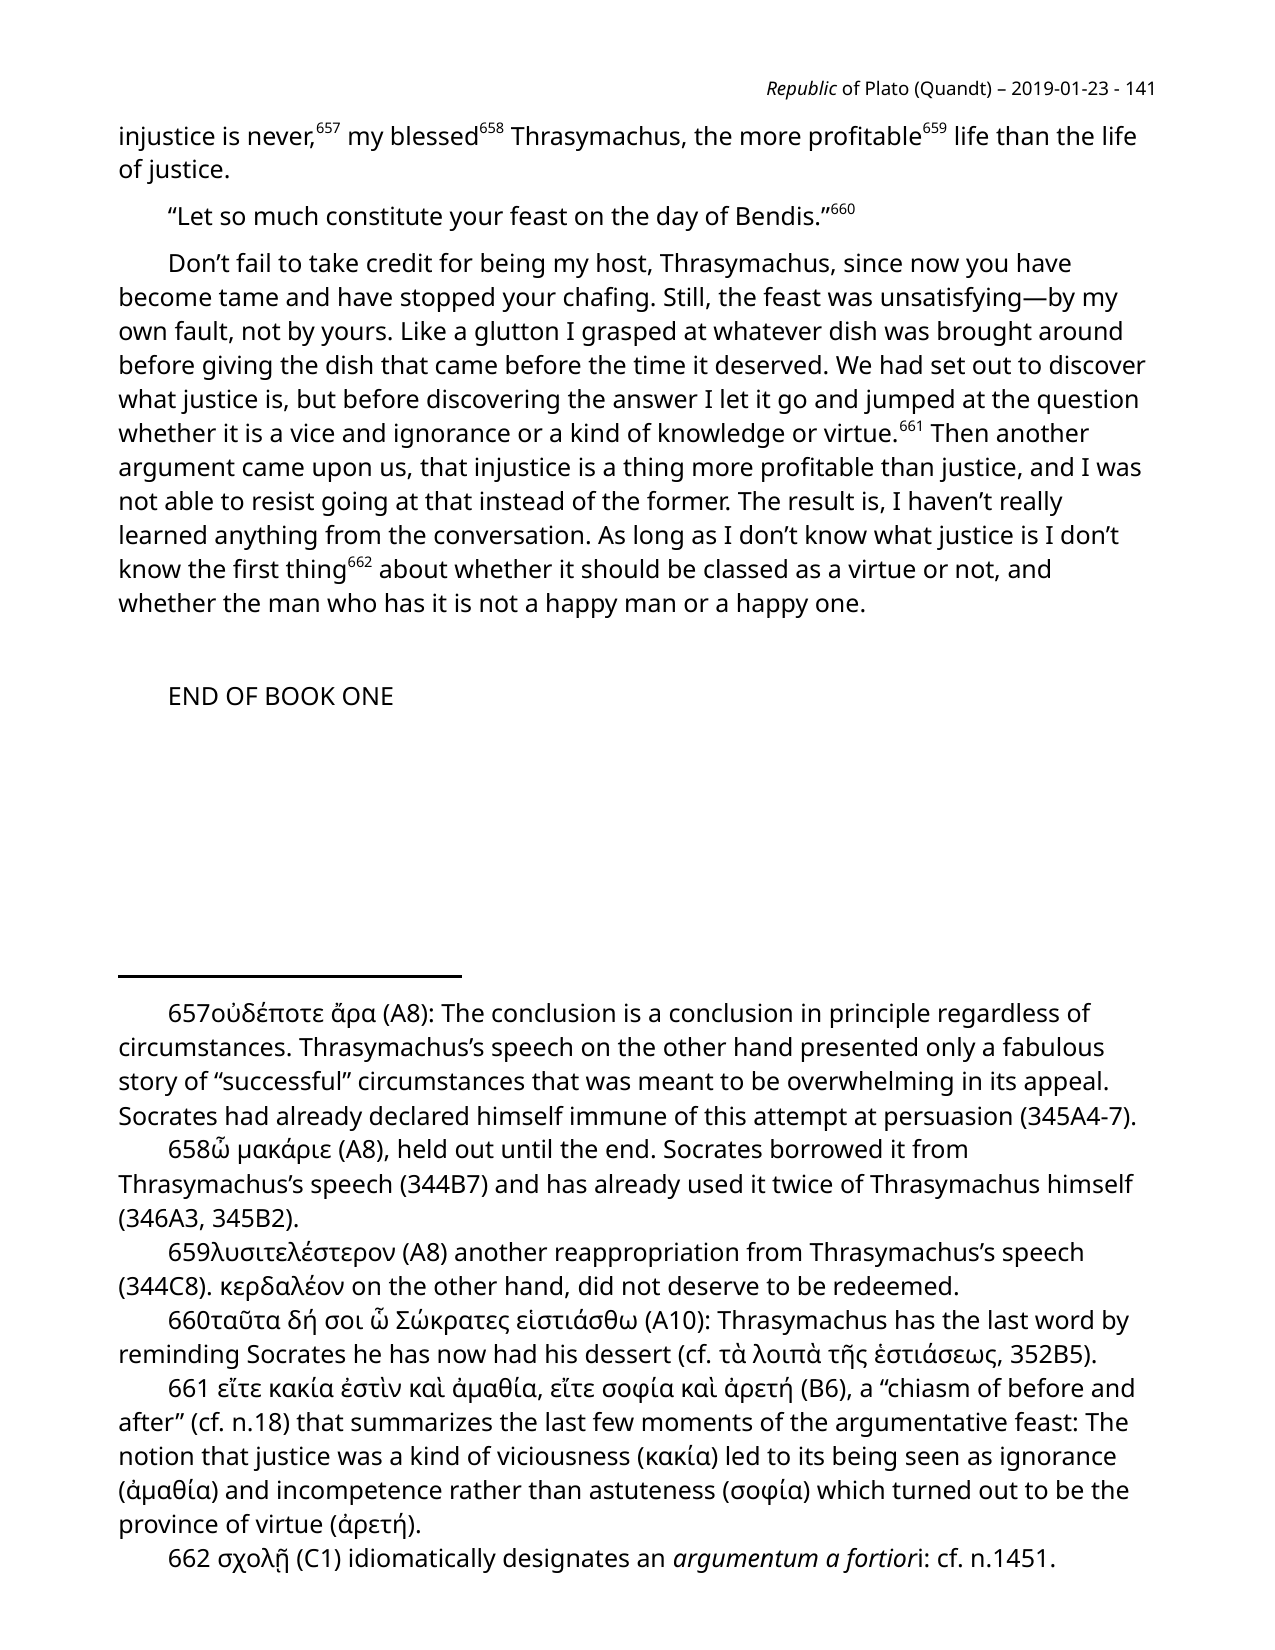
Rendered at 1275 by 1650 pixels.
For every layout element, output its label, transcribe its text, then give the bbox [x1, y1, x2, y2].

text σχολῇ (C1) idiomatically designates an argumentum a fortiori: cf. n.1451. [118, 1541, 1157, 1575]
text λυσιτελέστερον (A8) another reappropriation from Thrasymachus’s speech (344C8). κερδαλέον on the other hand, did not deserve to be redeemed. [118, 1234, 1157, 1302]
text Yet being miserable does not profit a man, while being happy does, so that injustice is never, my blessed Thrasymachus, the more profitable life than the life of justice. [118, 118, 1157, 186]
text ὦ μακάριε (A8), held out until the end. Socrates borrowed it from Thrasymachus’s speech (344B7) and has already used it twice of Thrasymachus himself (346A3, 345B2). [118, 1132, 1157, 1234]
text Don’t fail to take credit for being my host, Thrasymachus, since now you have become tame and have stopped your chafing. Still, the feast was unsatisfying—by my own fault, not by yours. Like a glutton I grasped at whatever dish was brought around before giving the dish that came before the time it deserved. We had set out to discover what justice is, but before discovering the answer I let it go and jumped at the question whether it is a vice and ignorance or a kind of knowledge or virtue. Then another argument came upon us, that injustice is a thing more profitable than justice, and I was not able to resist going at that instead of the former. The result is, I haven’t really learned anything from the conversation. As long as I don’t know what justice is I don’t know the first thing about whether it should be classed as a virtue or not, and whether the man who has it is not a happy man or a happy one. [118, 245, 1157, 620]
text οὐδέποτε ἄρα (A8): The conclusion is a conclusion in principle regardless of circumstances. Thrasymachus’s speech on the other hand presented only a fabulous story of “successful” circumstances that was meant to be overwhelming in its appeal. Socrates had already declared himself immune of this attempt at persuasion (345A4-7). [118, 996, 1157, 1132]
text END OF BOOK ONE [118, 679, 1157, 713]
text ταῦτα δή σοι ὧ Σώκρατες εἱστιάσθω (A10): Thrasymachus has the last word by reminding Socrates he has now had his dessert (cf. τὰ λοιπὰ τῆς ἑστιάσεως, 352B5). [118, 1302, 1157, 1371]
text εἴτε κακία ἐστὶν καὶ ἀμαθία, εἴτε σοφία καὶ ἀρετή (B6), a “chiasm of before and after” (cf. n.18) that summarizes the last few moments of the argumentative feast: The notion that justice was a kind of viciousness (κακία) led to its being seen as ignorance (ἀμαθία) and incompetence rather than astuteness (σοφία) which turned out to be the province of virtue (ἀρετή). [118, 1371, 1157, 1541]
text “Let so much constitute your feast on the day of Bendis.” [118, 199, 1157, 233]
